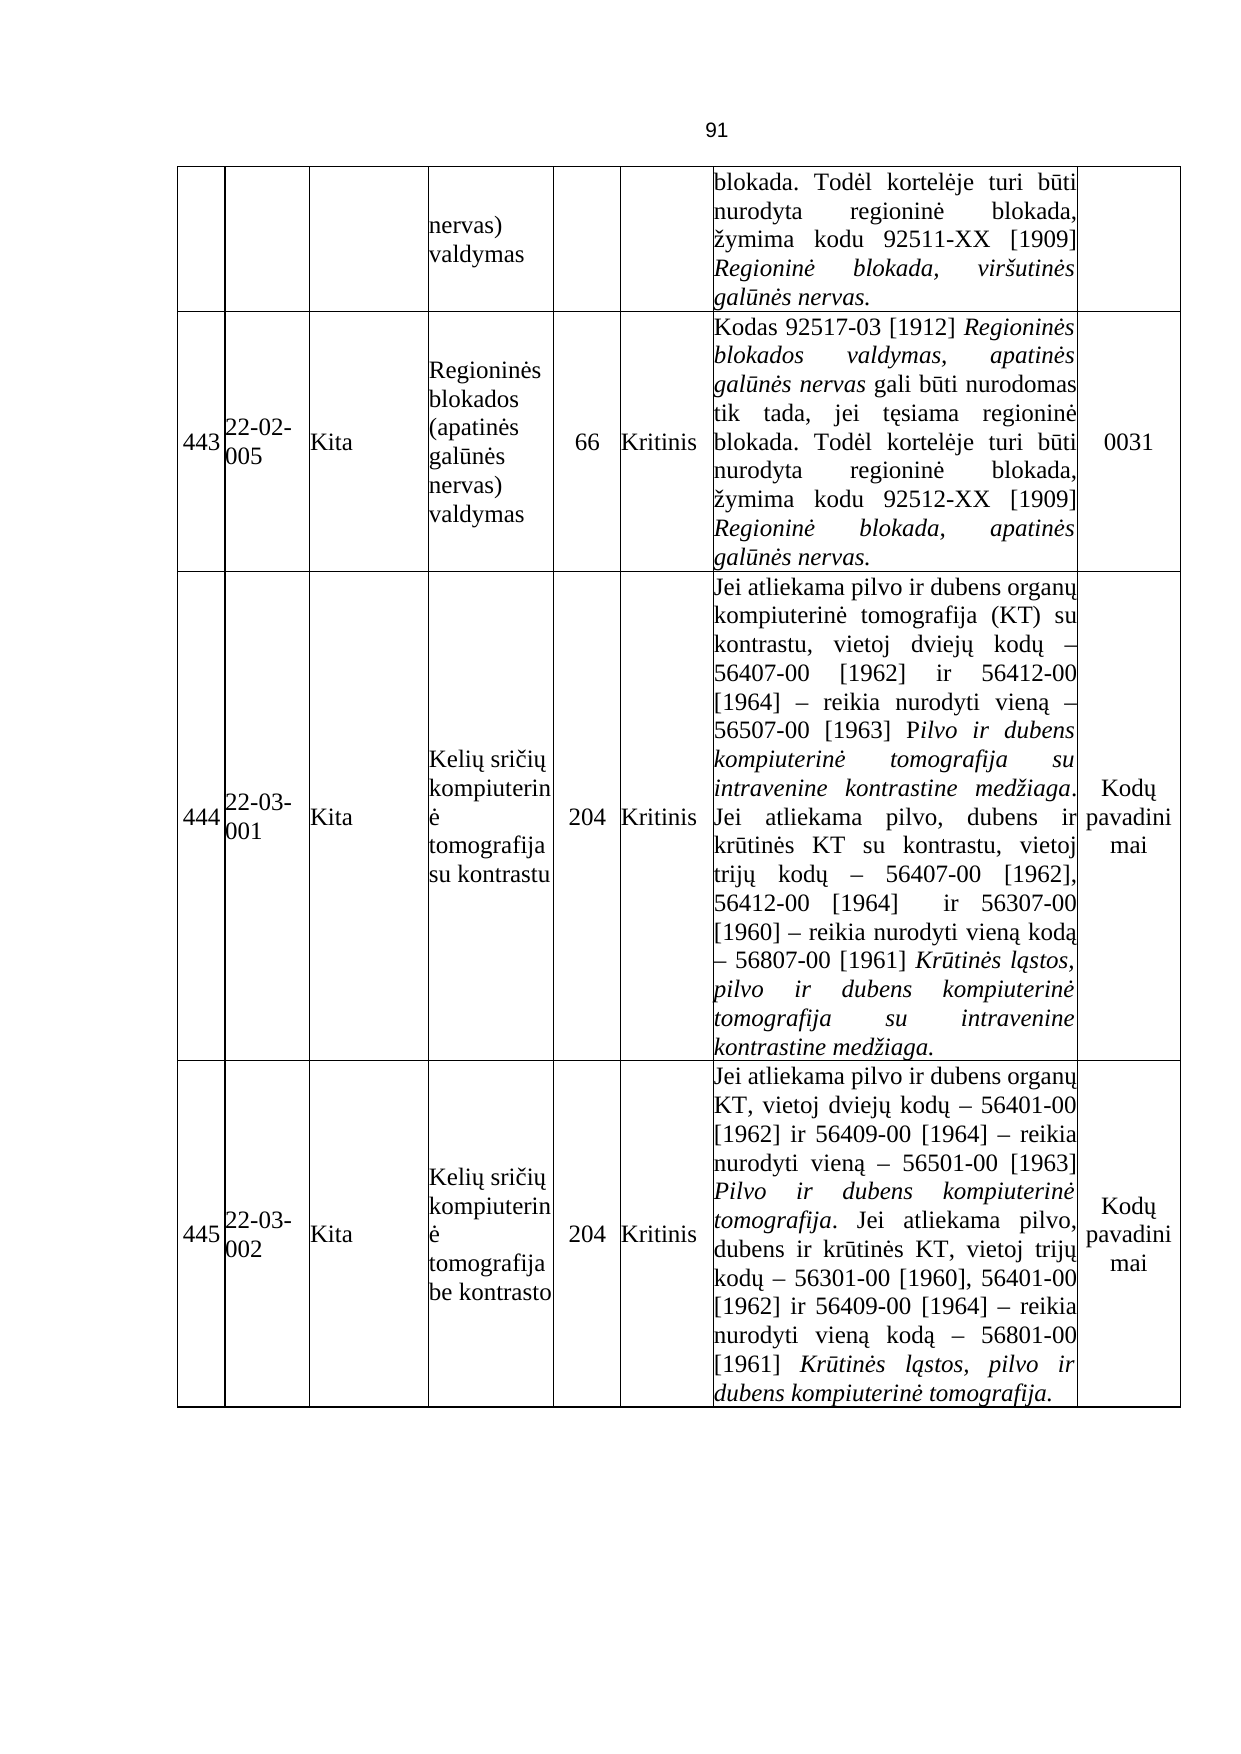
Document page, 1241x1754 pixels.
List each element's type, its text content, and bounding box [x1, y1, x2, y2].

table_cell Kritinis [621, 572, 713, 1060]
table_cell [1078, 167, 1180, 311]
table_cell Kodas 92517-03 [1912] Regioninės blokados valdymas, apatinės galūnės nervas gali būti nurodomas tik tada, jei tęsiama regioninė blokada. Todėl kortelėje turi būti nurodyta regioninė blokada, žymima kodu 92512-XX [1909] Regioninė blokada, apatinės galūnės nervas. [714, 312, 1077, 571]
table_cell 22-02-005 [226, 312, 309, 571]
table_cell Kodų pavadinimai [1078, 572, 1180, 1060]
table_cell Kritinis [621, 312, 713, 571]
table_cell 204 [554, 1061, 620, 1406]
table_cell Regioninės blokados (apatinės galūnės nervas) valdymas [429, 312, 553, 571]
table_cell [621, 167, 713, 311]
table_cell [226, 167, 309, 311]
table_cell 204 [554, 572, 620, 1060]
table_cell Jei atliekama pilvo ir dubens organų KT, vietoj dviejų kodų – 56401-00 [1962] ir 56409-00 [1964] – reikia nurodyti vieną – 56501-00 [1963] Pilvo ir dubens kompiuterinė tomografija. Jei atliekama pilvo, dubens ir krūtinės KT, vietoj trijų kodų – 56301-00 [1960], 56401-00 [1962] ir 56409-00 [1964] – reikia nurodyti vieną kodą – 56801-00 [1961] Krūtinės ląstos, pilvo ir dubens kompiuterinė tomografija. [714, 1061, 1077, 1406]
table_cell Kelių sričių kompiuterinė tomografija be kontrasto [429, 1061, 553, 1406]
table_cell Kodų pavadinimai [1078, 1061, 1180, 1406]
table_cell blokada. Todėl kortelėje turi būti nurodyta regioninė blokada, žymima kodu 92511-XX [1909] Regioninė blokada, viršutinės galūnės nervas. [714, 167, 1077, 311]
table_cell [310, 167, 428, 311]
table_cell 443 [178, 312, 224, 571]
table_cell Kita [310, 572, 428, 1060]
table_cell 445 [178, 1061, 224, 1406]
table_cell 22-03-001 [226, 572, 309, 1060]
table_cell nervas) valdymas [429, 167, 553, 311]
table_cell 0031 [1078, 312, 1180, 571]
table_cell [178, 167, 224, 311]
table_cell Kelių sričių kompiuterinė tomografija su kontrastu [429, 572, 553, 1060]
table_cell Kritinis [621, 1061, 713, 1406]
table_cell Kita [310, 312, 428, 571]
table_cell 66 [554, 312, 620, 571]
table_cell 444 [178, 572, 224, 1060]
table_cell Kita [310, 1061, 428, 1406]
table_cell [554, 167, 620, 311]
table_cell Jei atliekama pilvo ir dubens organų kompiuterinė tomografija (KT) su kontrastu, vietoj dviejų kodų – 56407-00 [1962] ir 56412-00 [1964] – reikia nurodyti vieną – 56507-00 [1963] Pilvo ir dubens kompiuterinė tomografija su intravenine kontrastine medžiaga. Jei atliekama pilvo, dubens ir krūtinės KT su kontrastu, vietoj trijų kodų – 56407-00 [1962], 56412-00 [1964] ir 56307-00 [1960] – reikia nurodyti vieną kodą – 56807-00 [1961] Krūtinės ląstos, pilvo ir dubens kompiuterinė tomografija su intravenine kontrastine medžiaga. [714, 572, 1077, 1060]
table_cell 22-03-002 [226, 1061, 309, 1406]
